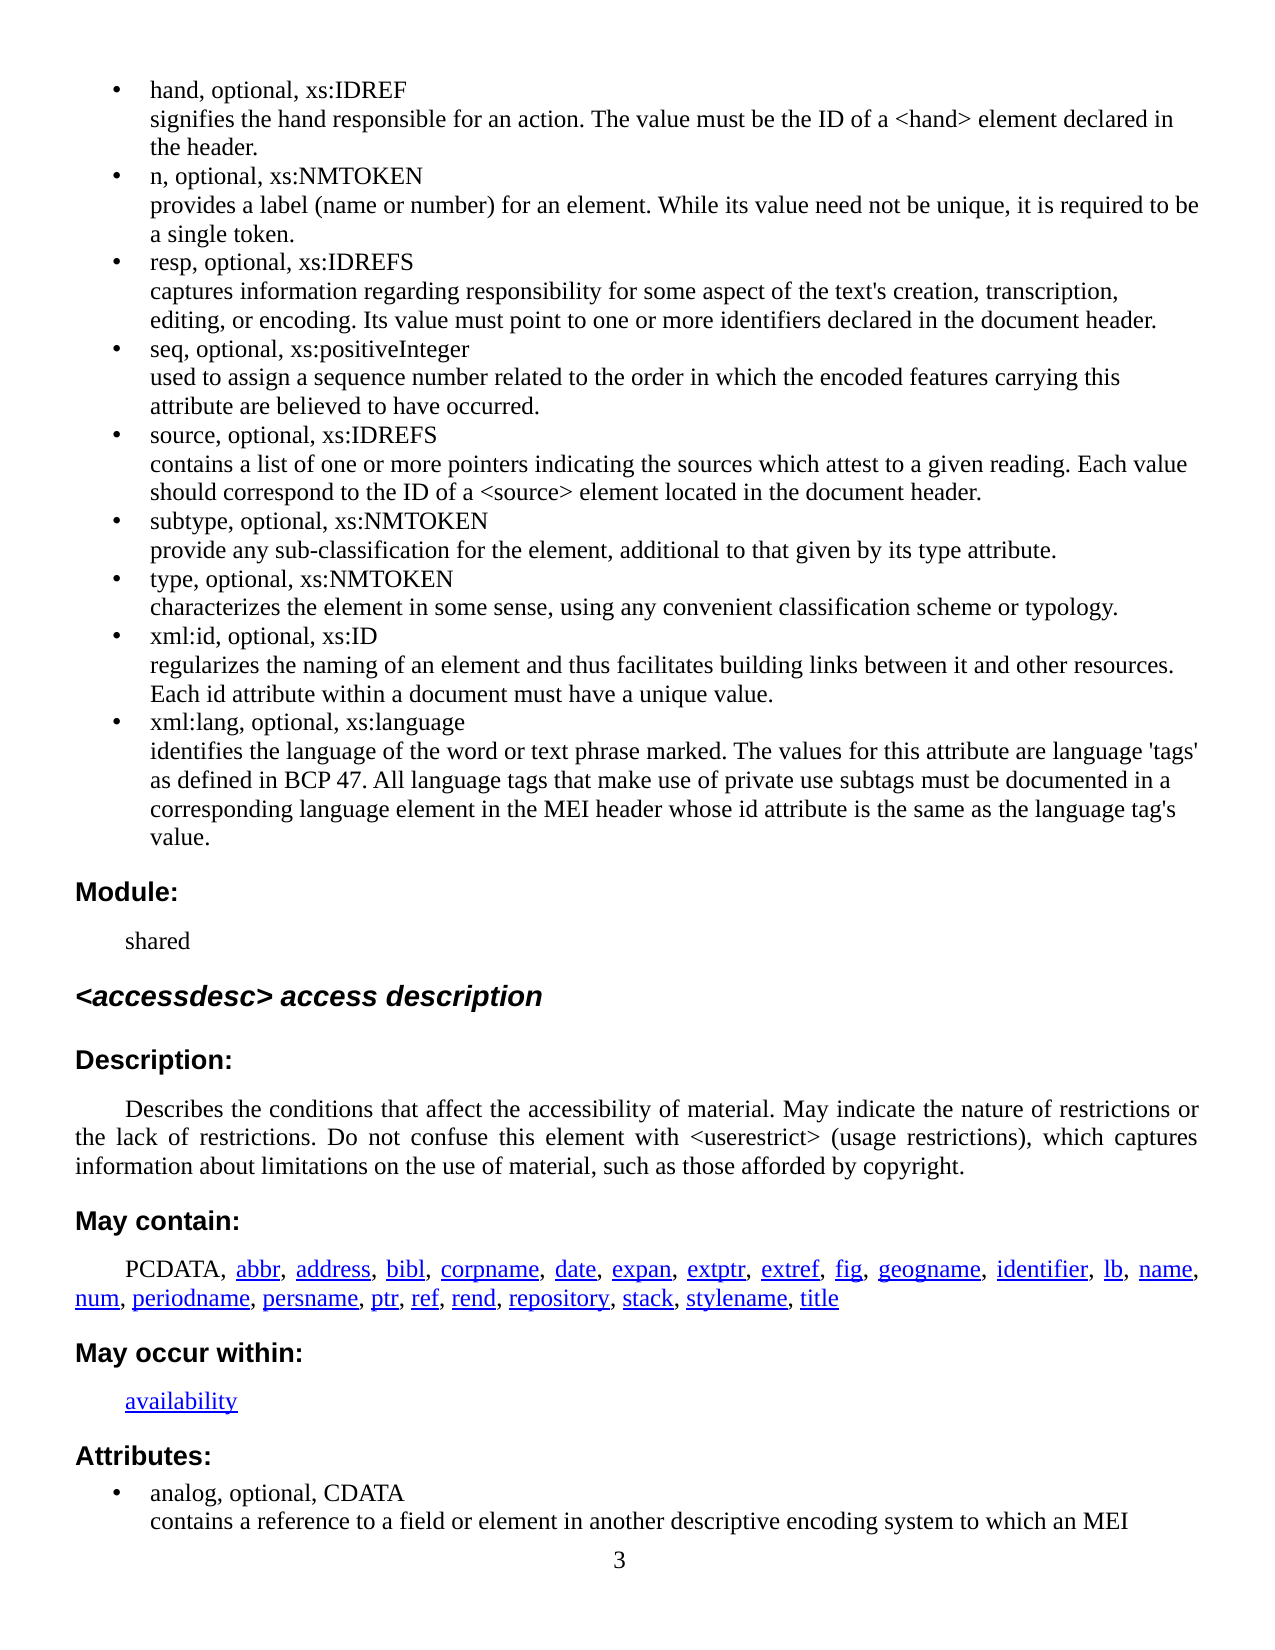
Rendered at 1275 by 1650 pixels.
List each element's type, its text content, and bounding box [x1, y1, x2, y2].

list xml:lang, optional, xs:language identifies the language of the word or text phrase marked. The values for this attribute are language 'tags' as defined in BCP 47. All language tags that make use of private use subtags must be documented in a corresponding language element in the MEI header whose id attribute is the same as the language tag's value. [112, 707, 1200, 851]
list hand, optional, xs:IDREF signifies the hand responsible for an action. The value must be the ID of a <hand> element declared in the header. [112, 75, 1200, 161]
list source, optional, xs:IDREFS contains a list of one or more pointers indicating the sources which attest to a given reading. Each value should correspond to the ID of a <source> element located in the document header. [112, 420, 1200, 506]
list seq, optional, xs:positiveInteger used to assign a sequence number related to the order in which the encoded features carrying this attribute are believed to have occurred. [112, 334, 1200, 420]
subtitle May contain: [75, 1205, 1200, 1236]
subtitle Module: [75, 876, 1200, 907]
text PCDATA, abbr, address, bibl, corpname, date, expan, extptr, extref, fig, geogname, identifier, lb, name, num, periodname, persname, ptr, ref, rend, repository, stack, stylename, title [75, 1254, 1200, 1312]
subtitle Attributes: [75, 1440, 1200, 1471]
list type, optional, xs:NMTOKEN characterizes the element in some sense, using any convenient classification scheme or typology. [112, 564, 1200, 621]
subtitle <accessdesc> access description [75, 979, 1200, 1013]
list subtype, optional, xs:NMTOKEN provide any sub-classification for the element, additional to that given by its type attribute. [112, 506, 1200, 564]
list xml:id, optional, xs:ID regularizes the naming of an element and thus facilitates building links between it and other resources. Each id attribute within a document must have a unique value. [112, 621, 1200, 707]
text Describes the conditions that affect the accessibility of material. May indicate the nature of restrictions or the lack of restrictions. Do not confuse this element with <userestrict> (usage restrictions), which captures information about limitations on the use of material, such as those afforded by copyright. [75, 1094, 1200, 1180]
list analog, optional, CDATA contains a reference to a field or element in another descriptive encoding system to which an MEI [112, 1478, 1200, 1535]
subtitle May occur within: [75, 1337, 1200, 1368]
list n, optional, xs:NMTOKEN provides a label (name or number) for an element. While its value need not be unique, it is required to be a single token. [112, 161, 1200, 247]
subtitle Description: [75, 1044, 1200, 1076]
text shared [75, 926, 1200, 954]
list resp, optional, xs:IDREFS captures information regarding responsibility for some aspect of the text's creation, transcription, editing, or encoding. Its value must point to one or more identifiers declared in the document header. [112, 247, 1200, 334]
text availability [75, 1386, 1200, 1415]
